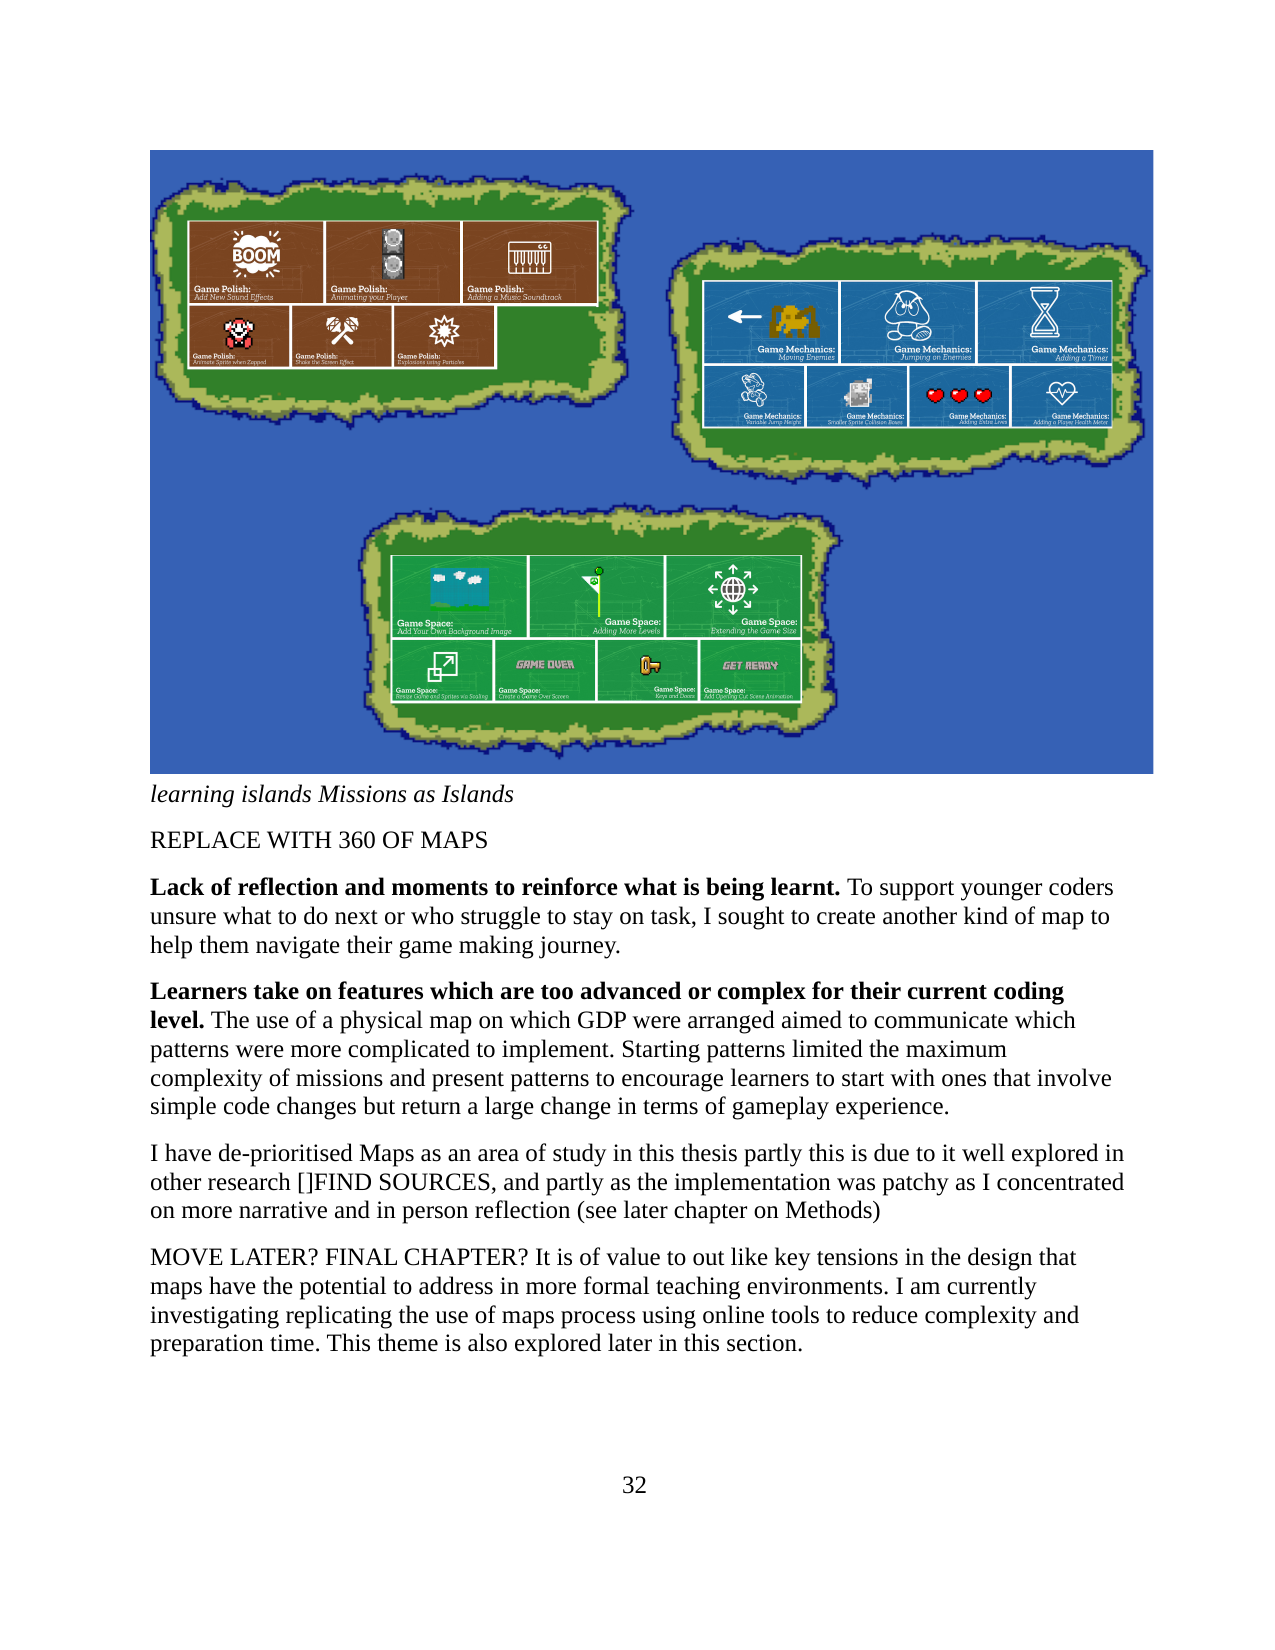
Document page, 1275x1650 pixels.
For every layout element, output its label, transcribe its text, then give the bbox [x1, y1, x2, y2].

text Learners take on features which are too advanced or complex for their current coding level. The use of a physical map on which GDP were arranged aimed to communicate which patterns were more complicated to implement. Starting patterns limited the maximum complexity of missions and present patterns to encourage learners to start with ones that involve simple code changes but return a large change in terms of gameplay experience. [150, 976, 1125, 1120]
text Lack of reflection and moments to reinforce what is being learnt. To support younger coders unsure what to do next or who struggle to stay on task, I sought to create another kind of map to help them navigate their game making journey. [150, 872, 1125, 958]
picture [150, 150, 1154, 774]
text REPLACE WITH 360 OF MAPS [150, 826, 1125, 854]
text I have de-prioritised Maps as an area of study in this thesis partly this is due to it well explored in other research []FIND SOURCES, and partly as the implementation was patchy as I concentrated on more narrative and in person reflection (see later chapter on Methods) [150, 1138, 1125, 1224]
text learning islands Missions as Islands [150, 774, 1125, 808]
text MOVE LATER? FINAL CHAPTER? It is of value to out like key tensions in the design that maps have the potential to address in more formal teaching environments. I am currently investigating replicating the use of maps process using online tools to reduce complexity and preparation time. This theme is also explored later in this section. [150, 1242, 1125, 1357]
